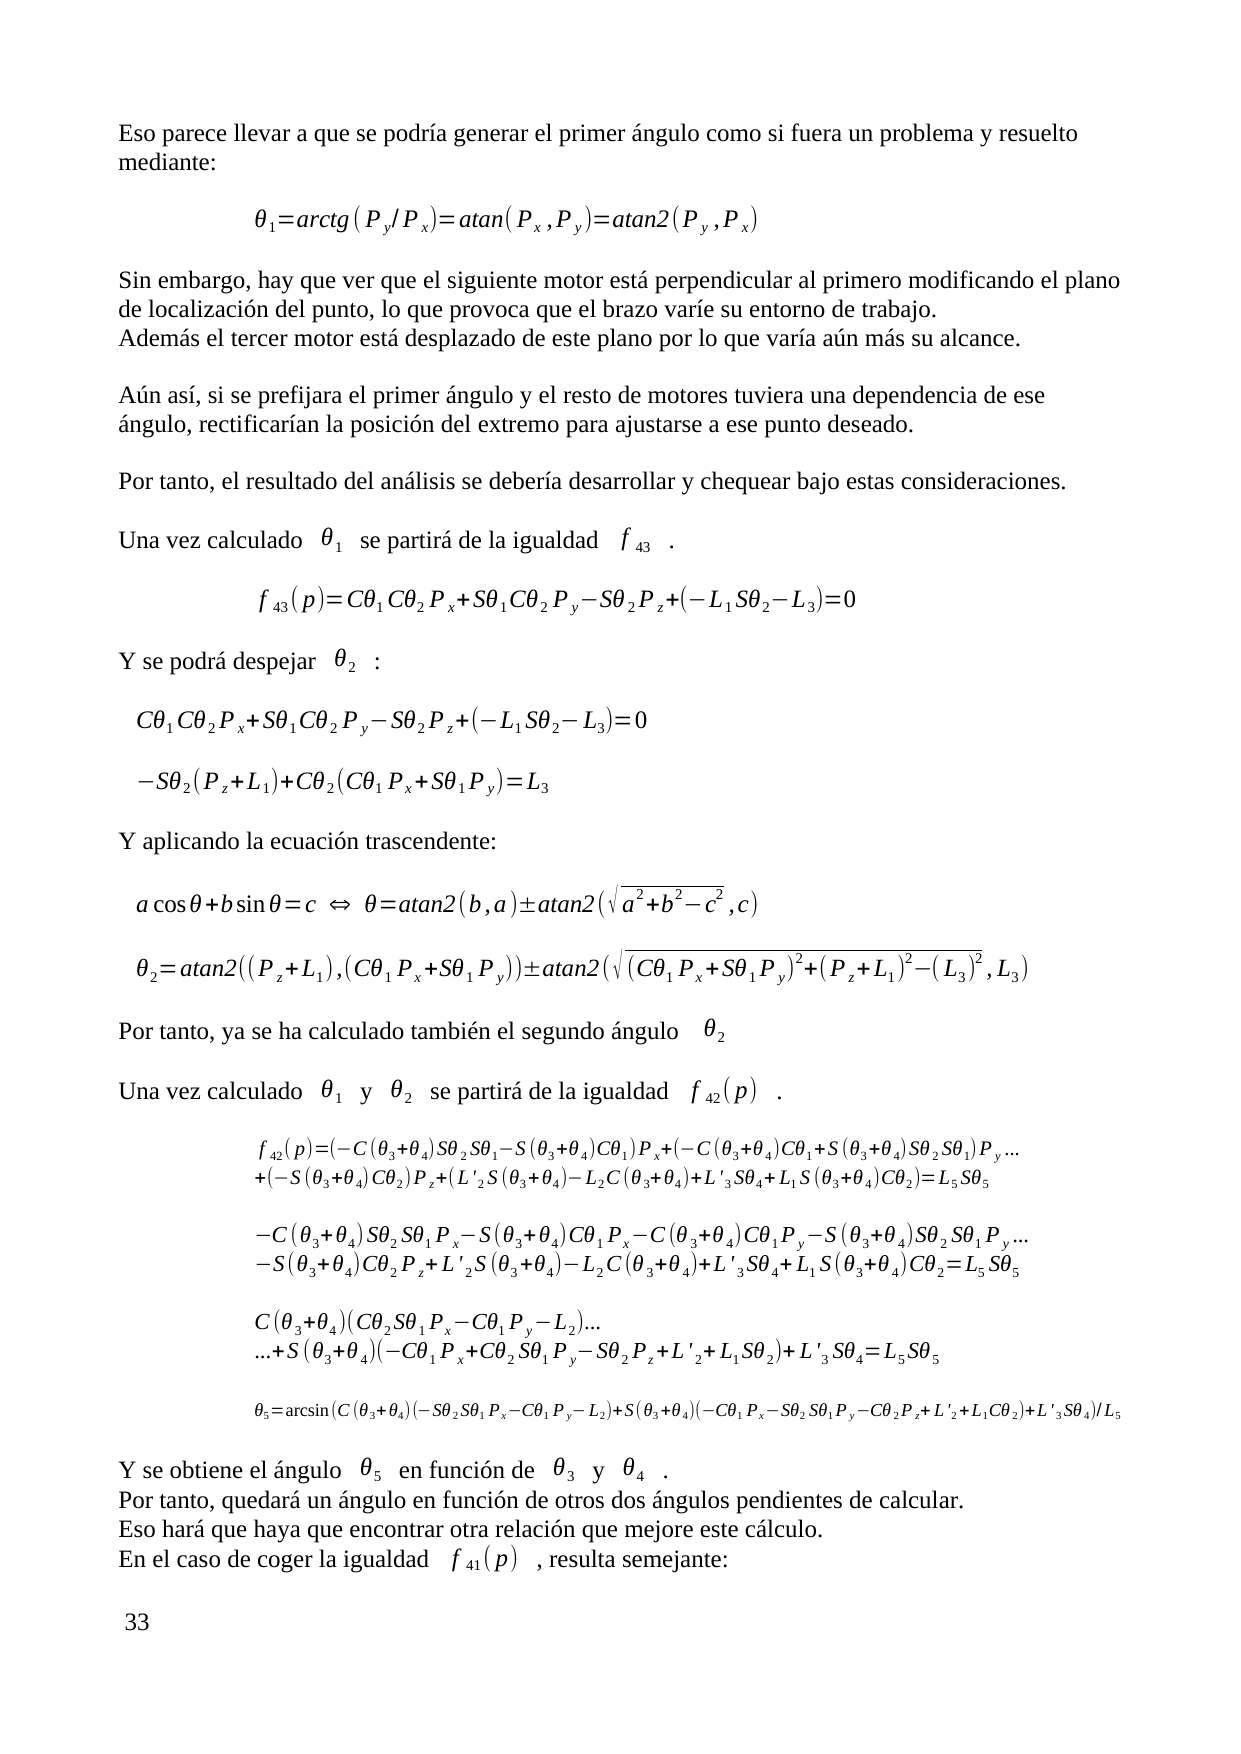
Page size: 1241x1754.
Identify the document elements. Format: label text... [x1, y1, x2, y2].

text Aún así, si se prefijara el primer ángulo y el resto de motores tuviera una dependencia de ese ángulo, rectificarían la posición del extremo para ajustarse a ese punto deseado. [118, 380, 1122, 438]
text Eso parece llevar a que se podría generar el primer ángulo como si fuera un problema y resuelto mediante: [118, 118, 1122, 176]
text Y aplicando la ecuación trascendente: [118, 826, 1122, 855]
text Una vez calculadoyse partirá de la igualdad. [118, 1075, 1122, 1107]
text Por tanto, el resultado del análisis se debería desarrollar y chequear bajo estas consideraciones. [118, 466, 1122, 495]
text Por tanto, quedará un ángulo en función de otros dos ángulos pendientes de calcular. [118, 1485, 1122, 1514]
text En el caso de coger la igualdad, resulta semejante: [118, 1542, 1122, 1574]
text Por tanto, ya se ha calculado también el segundo ángulo [118, 1014, 1122, 1046]
text Y se podrá despejar: [118, 645, 1122, 676]
text Eso hará que haya que encontrar otra relación que mejore este cálculo. [118, 1514, 1122, 1542]
text Sin embargo, hay que ver que el siguiente motor está perpendicular al primero modificando el plano de localización del punto, lo que provoca que el brazo varíe su entorno de trabajo. [118, 265, 1122, 323]
text Y se obtiene el ánguloen función dey. [118, 1453, 1122, 1485]
text Una vez calculadose partirá de la igualdad. [118, 524, 1122, 555]
text Además el tercer motor está desplazado de este plano por lo que varía aún más su alcance. [118, 323, 1122, 351]
